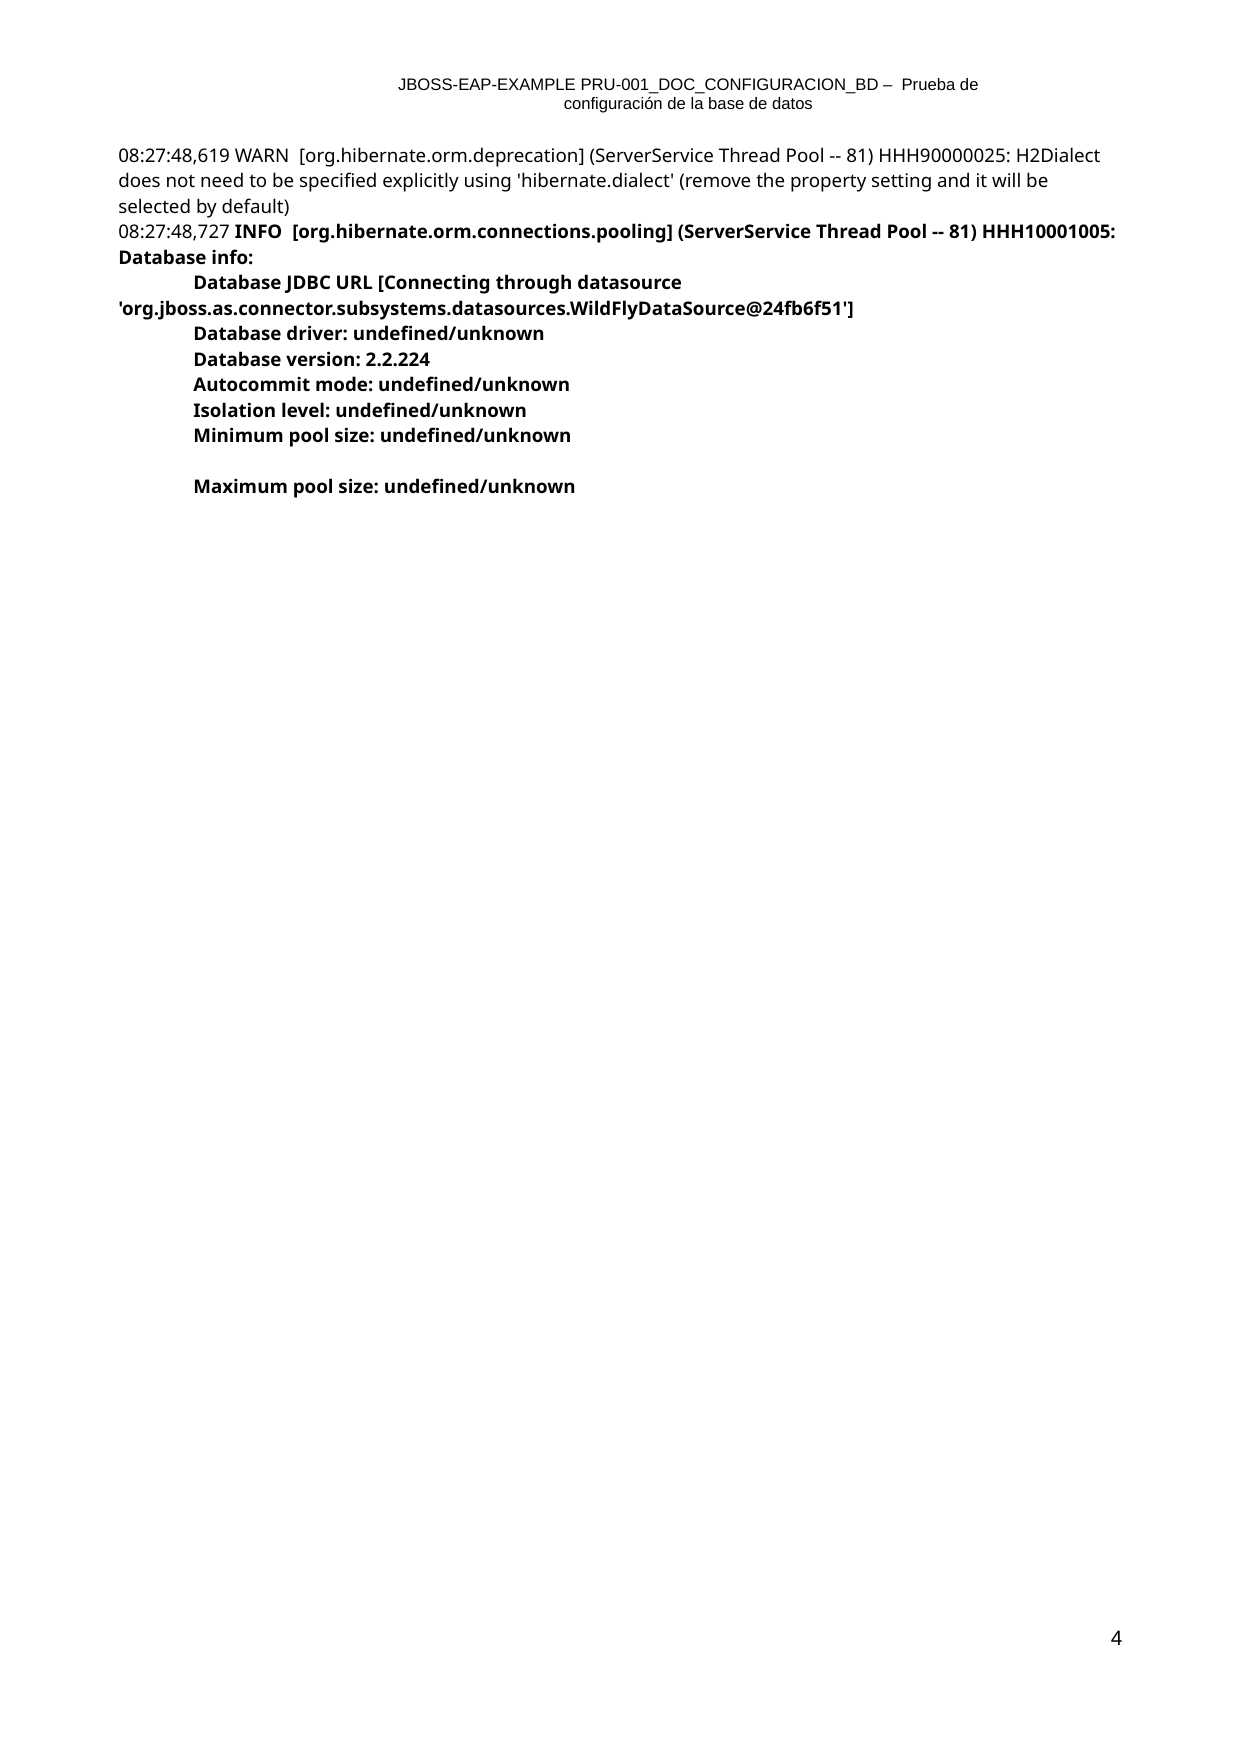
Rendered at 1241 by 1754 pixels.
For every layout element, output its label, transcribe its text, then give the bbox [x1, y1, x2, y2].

text Database JDBC URL [Connecting through datasource 'org.jboss.as.connector.subsystems.datasources.WildFlyDataSource@24fb6f51'] [118, 270, 1122, 321]
text Minimum pool size: undefined/unknown [118, 423, 1122, 448]
text Autocommit mode: undefined/unknown [118, 372, 1122, 397]
text Maximum pool size: undefined/unknown [118, 473, 1122, 499]
text Database version: 2.2.224 [118, 346, 1122, 372]
text 08:27:48,727 INFO [org.hibernate.orm.connections.pooling] (ServerService Thread Pool -- 81) HHH10001005: Database info: [118, 219, 1122, 270]
text 08:27:48,619 WARN [org.hibernate.orm.deprecation] (ServerService Thread Pool -- 81) HHH90000025: H2Dialect does not need to be specified explicitly using 'hibernate.dialect' (remove the property setting and it will be selected by default) [118, 142, 1122, 219]
text Isolation level: undefined/unknown [118, 397, 1122, 423]
text Database driver: undefined/unknown [118, 321, 1122, 346]
